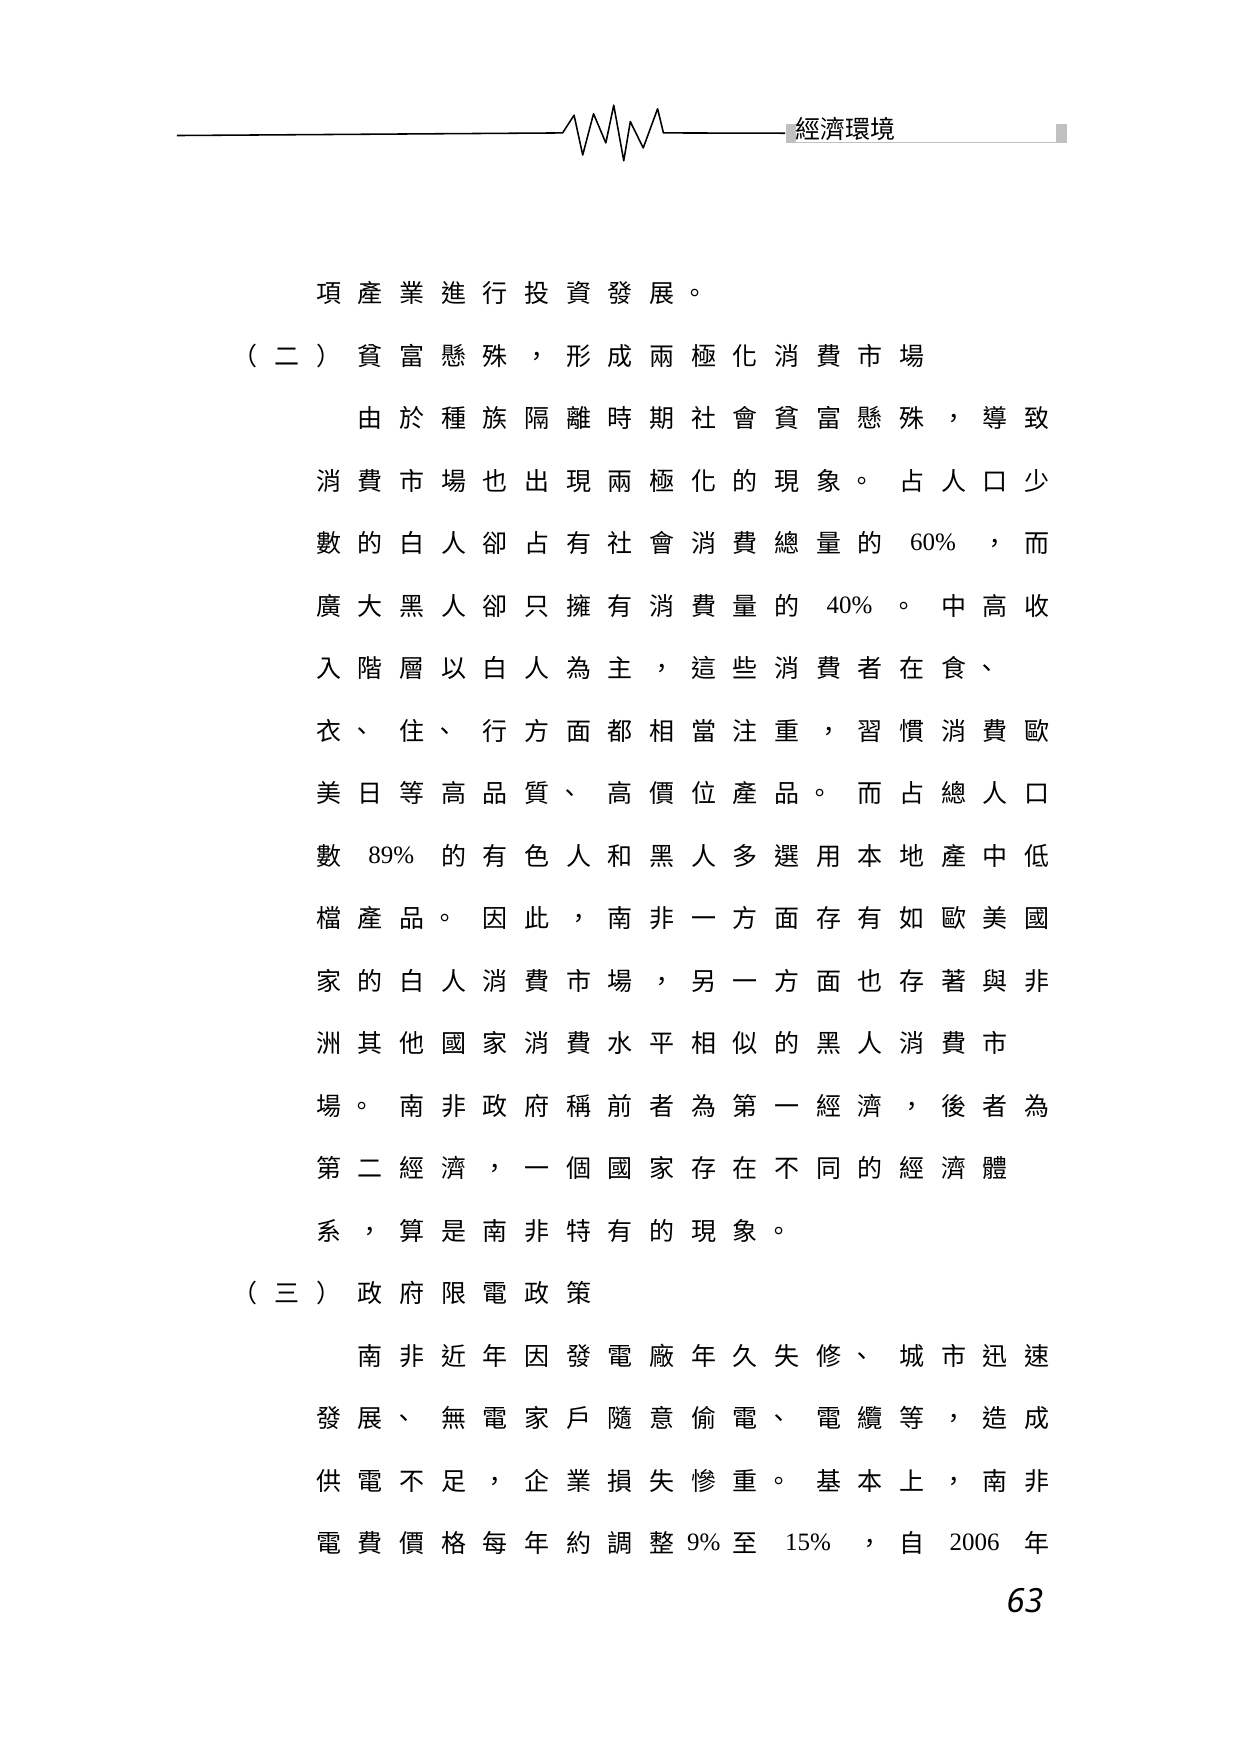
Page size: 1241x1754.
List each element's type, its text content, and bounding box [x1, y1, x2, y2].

text 南非近年因發電廠年久失修、城市迅速發展、無電家戶隨意偷電、電纜等，造成供電不足，企業損失慘重。基本上，南非電費價格每年約調整9%至15%，自2006年 [281, 1313, 1058, 1563]
text （三）政府限電政策 [207, 1250, 1058, 1313]
text （二）貧富懸殊，形成兩極化消費市場 [207, 313, 1058, 375]
text 由於種族隔離時期社會貧富懸殊，導致消費市場也出現兩極化的現象。占人口少數的白人卻占有社會消費總量的60%，而廣大黑人卻只擁有消費量的40%。中高收入階層以白人為主，這些消費者在食、衣、住、行方面都相當注重，習慣消費歐美日等高品質、高價位產品。而占總人口數89%的有色人和黑人多選用本地產中低檔產品。因此，南非一方面存有如歐美國家的白人消費市場，另一方面也存著與非洲其他國家消費水平相似的黑人消費市場。南非政府稱前者為第一經濟，後者為第二經濟，一個國家存在不同的經濟體系，算是南非特有的現象。 [281, 375, 1058, 1250]
text 項產業進行投資發展。 [281, 250, 1058, 313]
